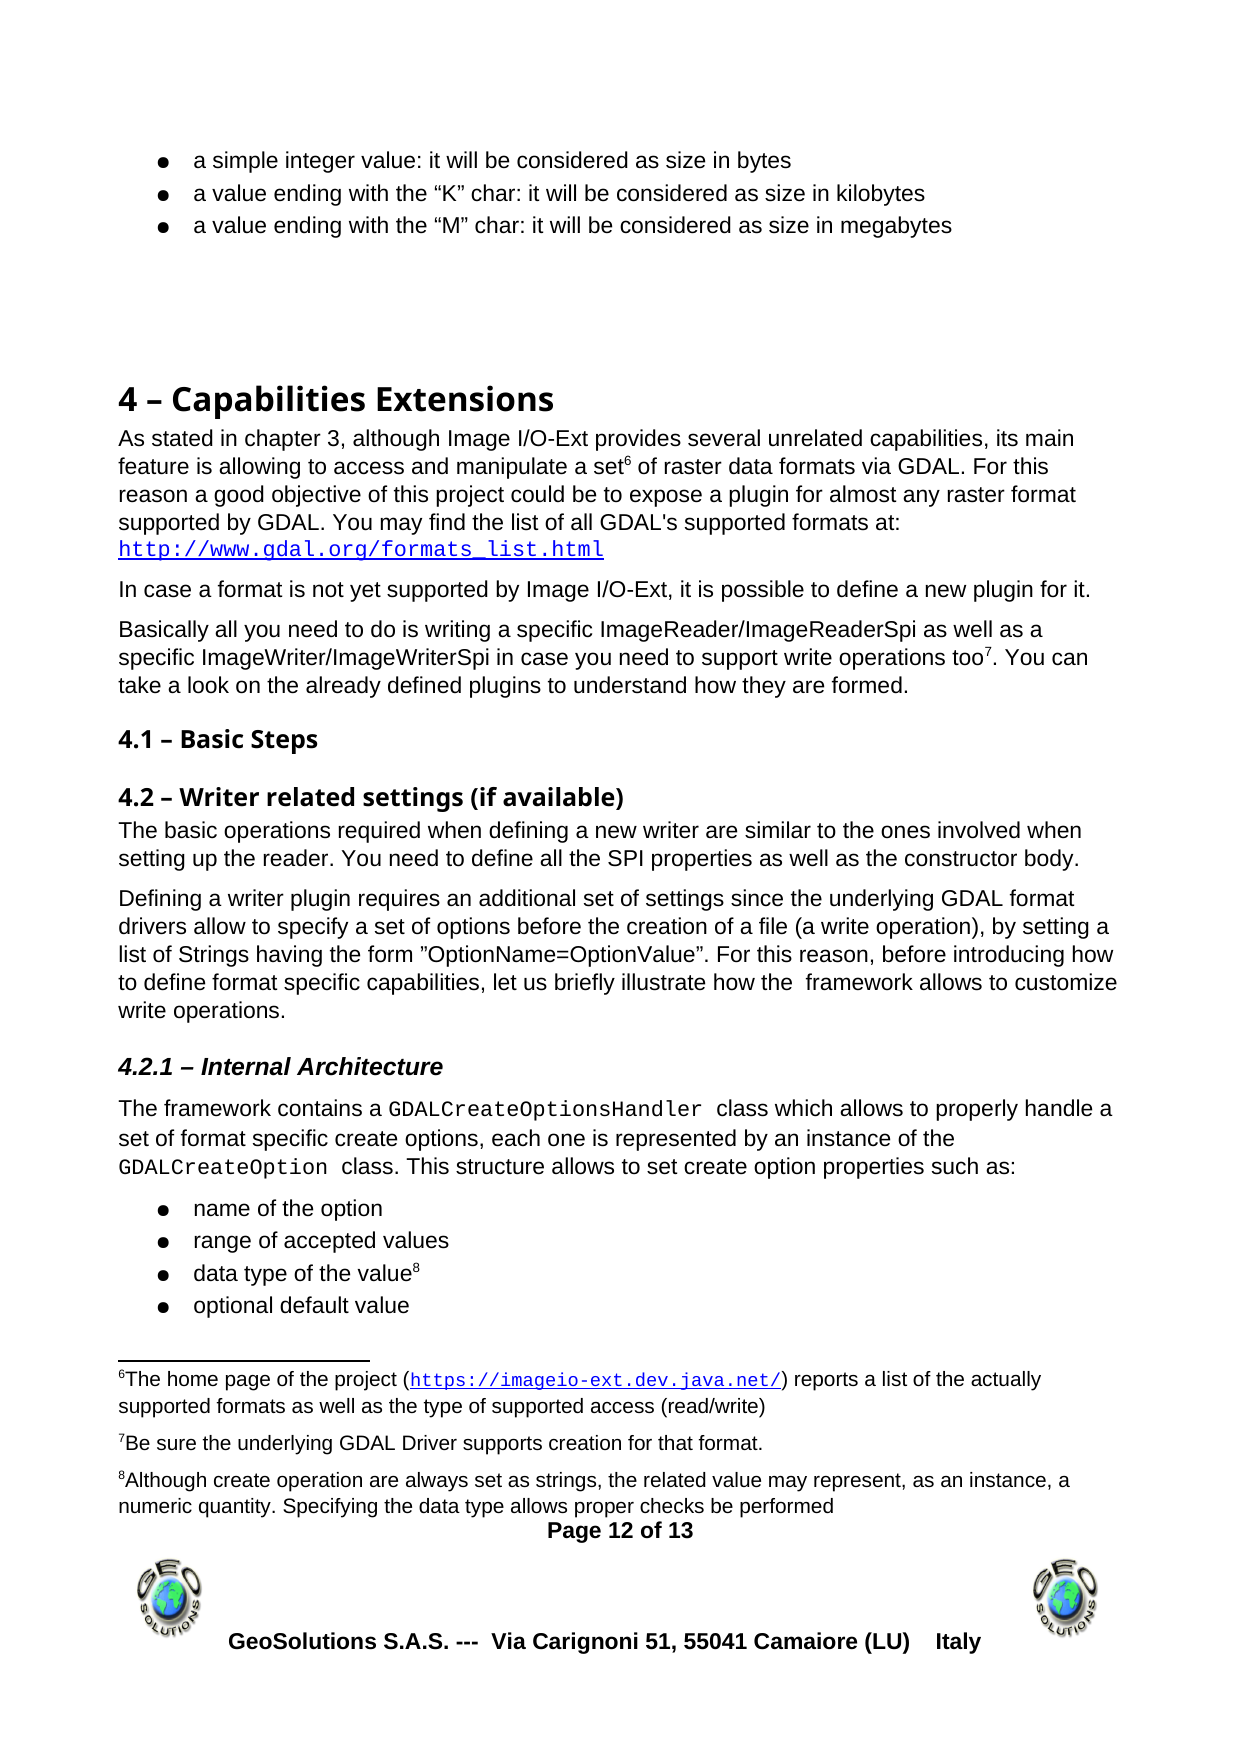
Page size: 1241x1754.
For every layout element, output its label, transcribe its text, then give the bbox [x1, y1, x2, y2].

list a simple integer value: it will be considered as size in bytes [156, 148, 1122, 174]
subtitle 4.2.1 – Internal Architecture [118, 1053, 1122, 1080]
text Be sure the underlying GDAL Driver supports creation for that format. [118, 1432, 1122, 1455]
picture [1030, 1552, 1101, 1641]
text The basic operations required when defining a new writer are similar to the ones involved when setting up the reader. You need to define all the SPI properties as well as the constructor body. [118, 817, 1122, 871]
list a value ending with the “K” char: it will be considered as size in kilobytes [156, 180, 1122, 207]
text The framework contains a GDALCreateOptionsHandler class which allows to properly handle a set of format specific create options, each one is represented by an instance of the GDALCreateOption class. This structure allows to set create option properties such as: [118, 1096, 1122, 1181]
list Although create operation are always set as strings, the related value may represent, as an instance, a numeric quantity. Specifying the data type allows proper checks be performed [118, 1469, 1122, 1518]
list optional default value [156, 1293, 1122, 1319]
text The home page of the project (https://imageio-ext.dev.java.net/) reports a list of the actually supported formats as well as the type of supported access (read/write) [118, 1367, 1122, 1417]
text As stated in chapter 3, although Image I/O-Ext provides several unrelated capabilities, its main feature is allowing to access and manipulate a set of raster data formats via GDAL. For this reason a good objective of this project could be to expose a plugin for almost any raster format supported by GDAL. You may find the list of all GDAL's supported formats at: http://www.gdal.org/formats_list.html [118, 425, 1122, 563]
picture [134, 1552, 205, 1641]
list data type of the value [156, 1260, 1122, 1287]
text Basically all you need to do is writing a specific ImageReader/ImageReaderSpi as well as a specific ImageWriter/ImageWriterSpi in case you need to support write operations too. You can take a look on the already defined plugins to understand how they are formed. [118, 617, 1122, 698]
subtitle 4.2 – Writer related settings (if available) [118, 780, 1122, 814]
text Defining a writer plugin requires an additional set of settings since the underlying GDAL format drivers allow to specify a set of options before the creation of a file (a write operation), by setting a list of Strings having the form ”OptionName=OptionValue”. For this reason, before introducing how to define format specific capabilities, let us briefly illustrate how the framework allows to customize write operations. [118, 886, 1122, 1025]
subtitle 4 – Capabilities Extensions [118, 376, 1122, 421]
text In case a format is not yet supported by Image I/O-Ext, it is possible to define a new plugin for it. [118, 577, 1122, 602]
list range of accepted values [156, 1228, 1122, 1254]
list a value ending with the “M” char: it will be considered as size in megabytes [156, 213, 1122, 239]
list name of the option [156, 1195, 1122, 1222]
subtitle 4.1 – Basic Steps [118, 722, 1122, 756]
